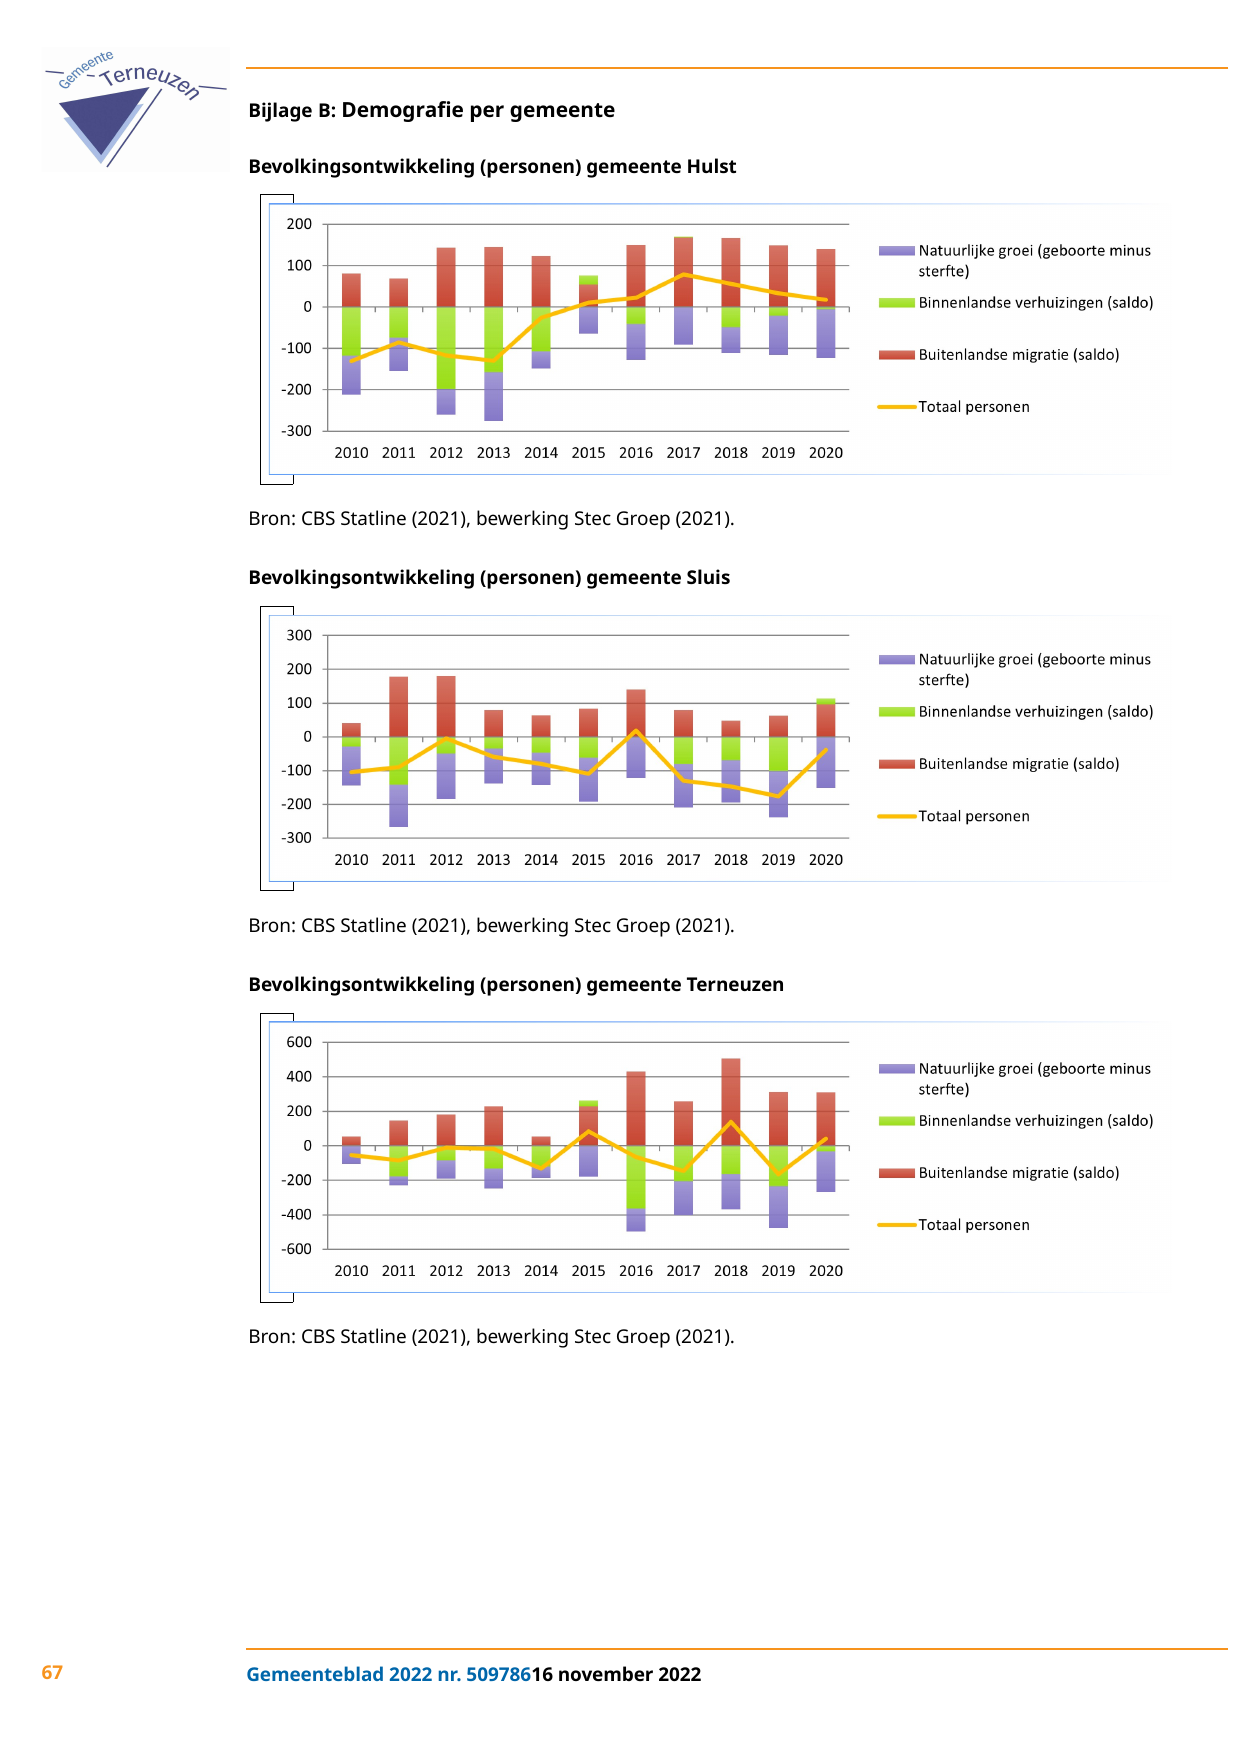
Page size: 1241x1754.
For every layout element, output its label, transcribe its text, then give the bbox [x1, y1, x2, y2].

text Bijlage B: Demografie per gemeente [248, 95, 1152, 123]
text Bevolkingsontwikkeling (personen) gemeente Terneuzen [248, 971, 1152, 997]
picture [268, 1021, 1173, 1293]
text Bron: CBS Statline (2021), bewerking Stec Groep (2021). [248, 912, 1152, 937]
picture [41, 47, 231, 172]
text Bron: CBS Statline (2021), bewerking Stec Groep (2021). [248, 505, 1152, 531]
text Bevolkingsontwikkeling (personen) gemeente Hulst [248, 153, 1152, 179]
picture [268, 203, 1173, 475]
text Bron: CBS Statline (2021), bewerking Stec Groep (2021). [248, 1323, 1152, 1349]
text Bevolkingsontwikkeling (personen) gemeente Sluis [248, 564, 1152, 590]
picture [268, 615, 1173, 882]
